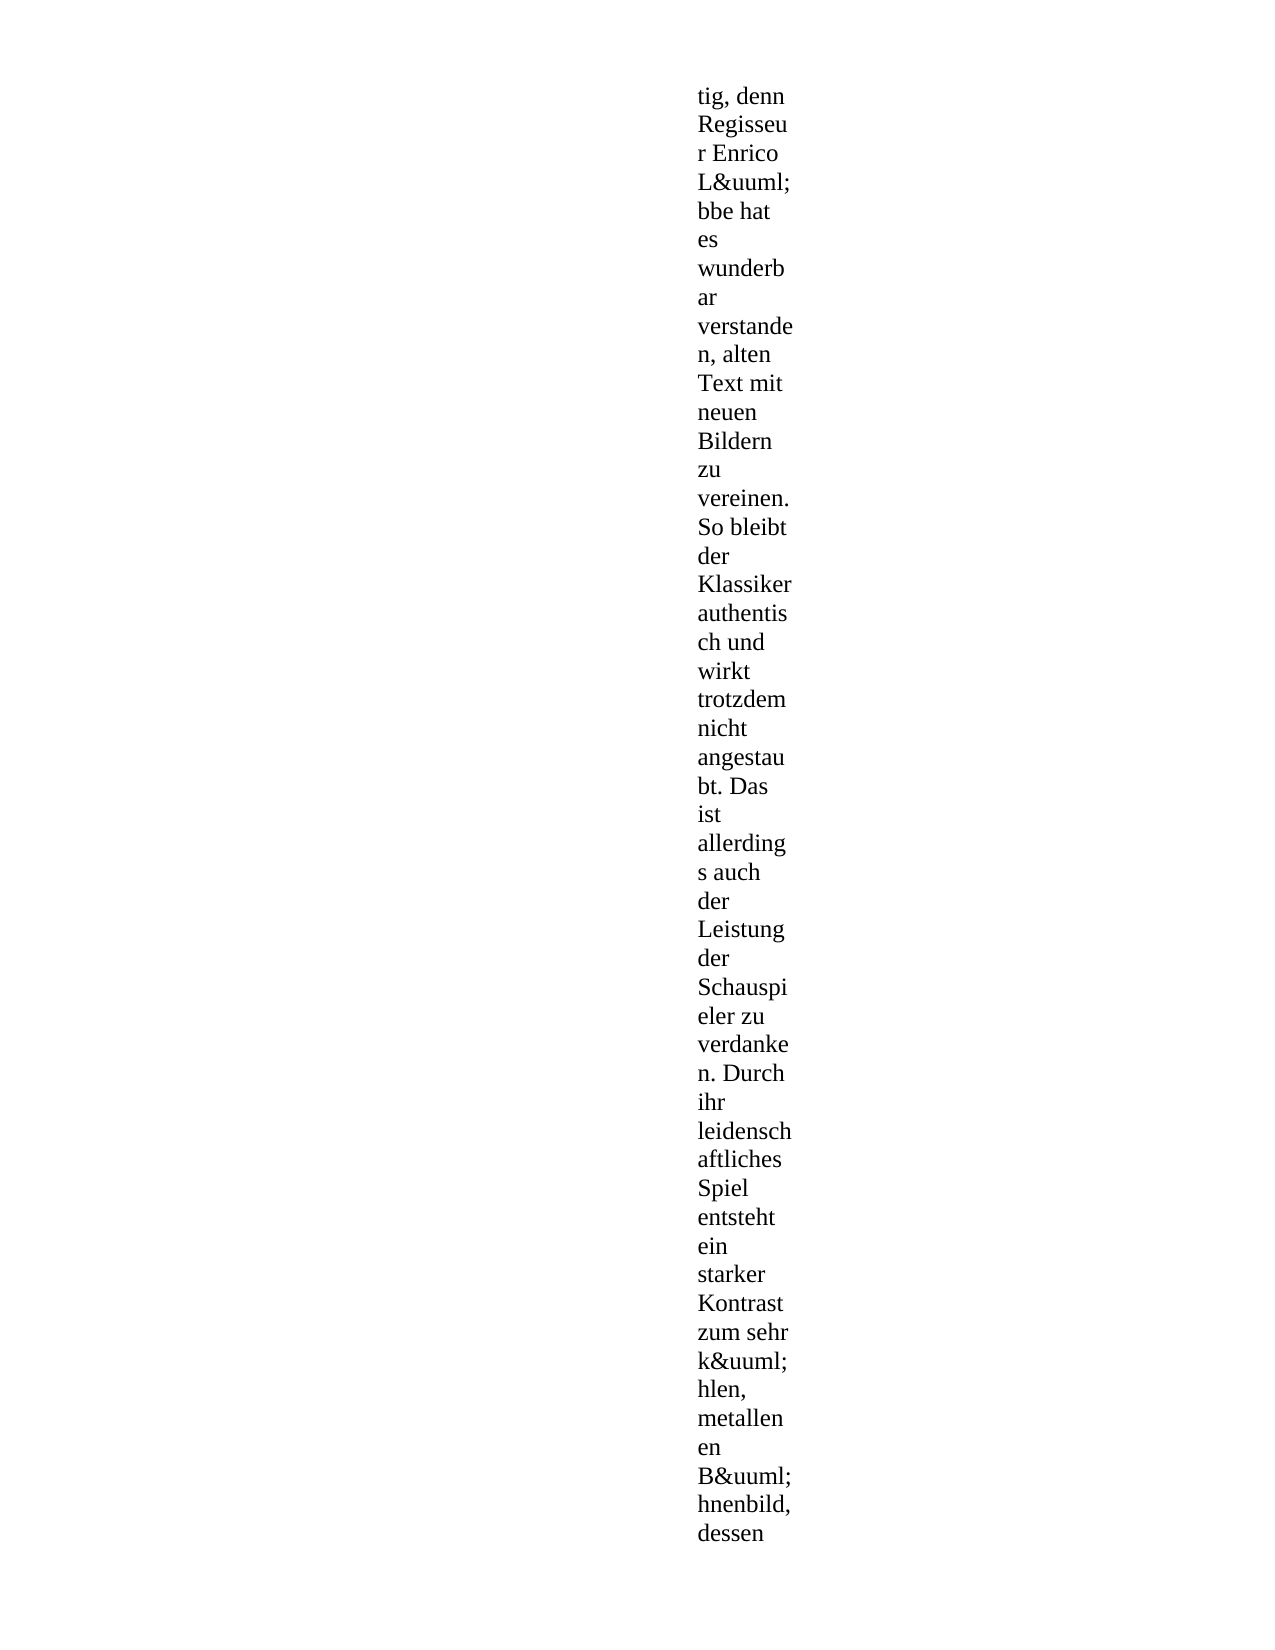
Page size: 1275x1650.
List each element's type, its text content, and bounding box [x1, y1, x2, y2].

table_cell [1017, 75, 1125, 1553]
table_cell [475, 75, 583, 1553]
table_cell [908, 75, 1017, 1553]
table_cell [583, 75, 692, 1553]
table_cell [367, 75, 475, 1553]
table_cell [150, 75, 258, 1553]
table_cell [258, 75, 367, 1553]
table_cell [800, 75, 908, 1553]
table_cell tig, denn Regisseur Enrico L&uuml;bbe hat es wunderbar verstanden, alten Text mit neuen Bildern zu vereinen. So bleibt der Klassiker authentisch und wirkt trotzdem nicht angestaubt. Das ist allerdings auch der Leistung der Schauspieler zu verdanken. Durch ihr leidenschaftliches Spiel entsteht ein starker Kontrast zum sehr k&uuml;hlen, metallenen B&uuml;hnenbild, dessen [692, 75, 800, 1553]
